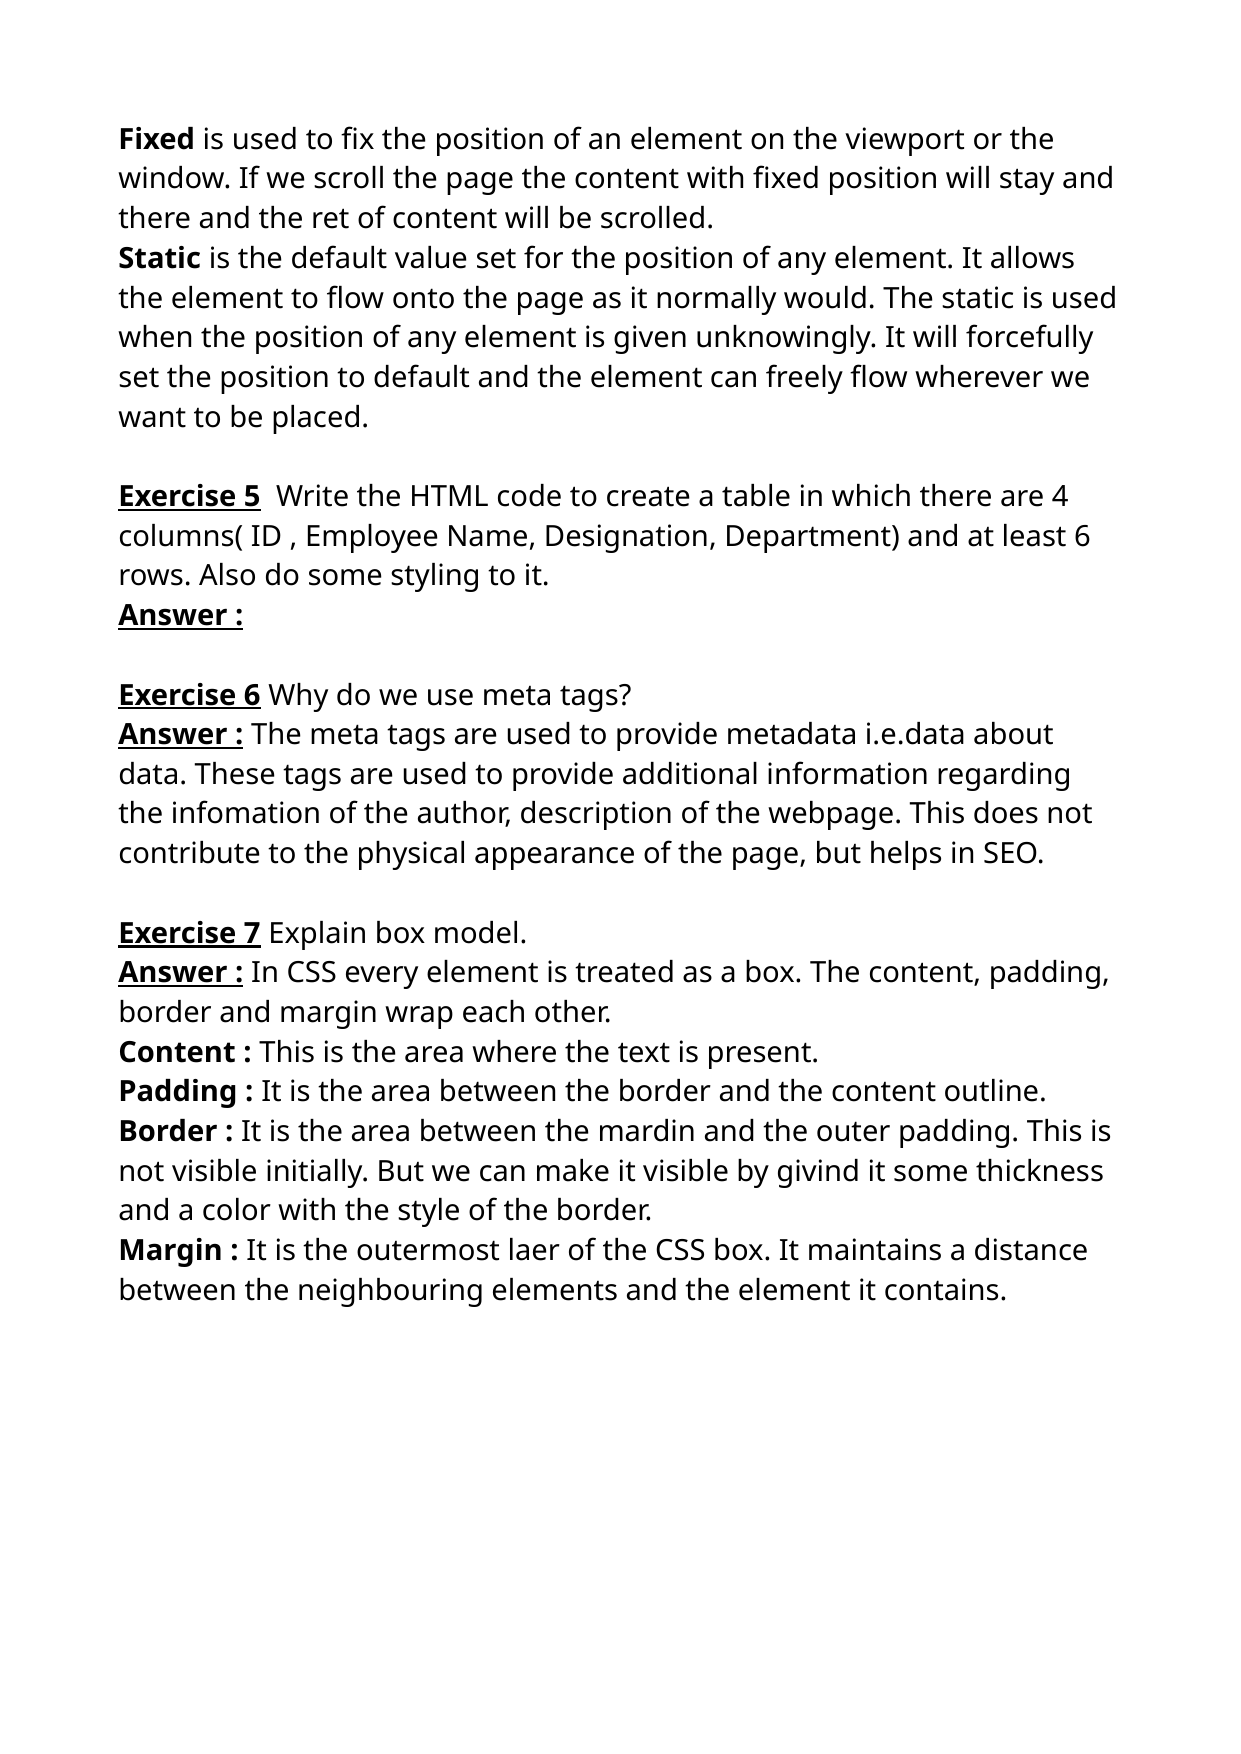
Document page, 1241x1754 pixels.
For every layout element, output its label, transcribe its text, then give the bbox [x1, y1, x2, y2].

text Margin : It is the outermost laer of the CSS box. It maintains a distance between the neighbouring elements and the element it contains. [118, 1229, 1122, 1309]
text Answer : In CSS every element is treated as a box. The content, padding, border and margin wrap each other. [118, 952, 1122, 1031]
text Border : It is the area between the mardin and the outer padding. This is not visible initially. But we can make it visible by givind it some thickness and a color with the style of the border. [118, 1110, 1122, 1229]
text Exercise 6 Why do we use meta tags? [118, 674, 1122, 713]
text Padding : It is the area between the border and the content outline. [118, 1071, 1122, 1110]
text Exercise 7 Explain box model. [118, 912, 1122, 952]
text Fixed is used to fix the position of an element on the viewport or the window. If we scroll the page the content with fixed position will stay and there and the ret of content will be scrolled. [118, 118, 1122, 237]
text Static is the default value set for the position of any element. It allows the element to flow onto the page as it normally would. The static is used when the position of any element is given unknowingly. It will forcefully set the position to default and the element can freely flow wherever we want to be placed. [118, 237, 1122, 436]
text Exercise 5 Write the HTML code to create a table in which there are 4 columns( ID , Employee Name, Designation, Department) and at least 6 rows. Also do some styling to it. [118, 475, 1122, 594]
text Answer : The meta tags are used to provide metadata i.e.data about data. These tags are used to provide additional information regarding the infomation of the author, description of the webpage. This does not contribute to the physical appearance of the page, but helps in SEO. [118, 713, 1122, 872]
text Content : This is the area where the text is present. [118, 1031, 1122, 1071]
text Answer : [118, 594, 1122, 634]
